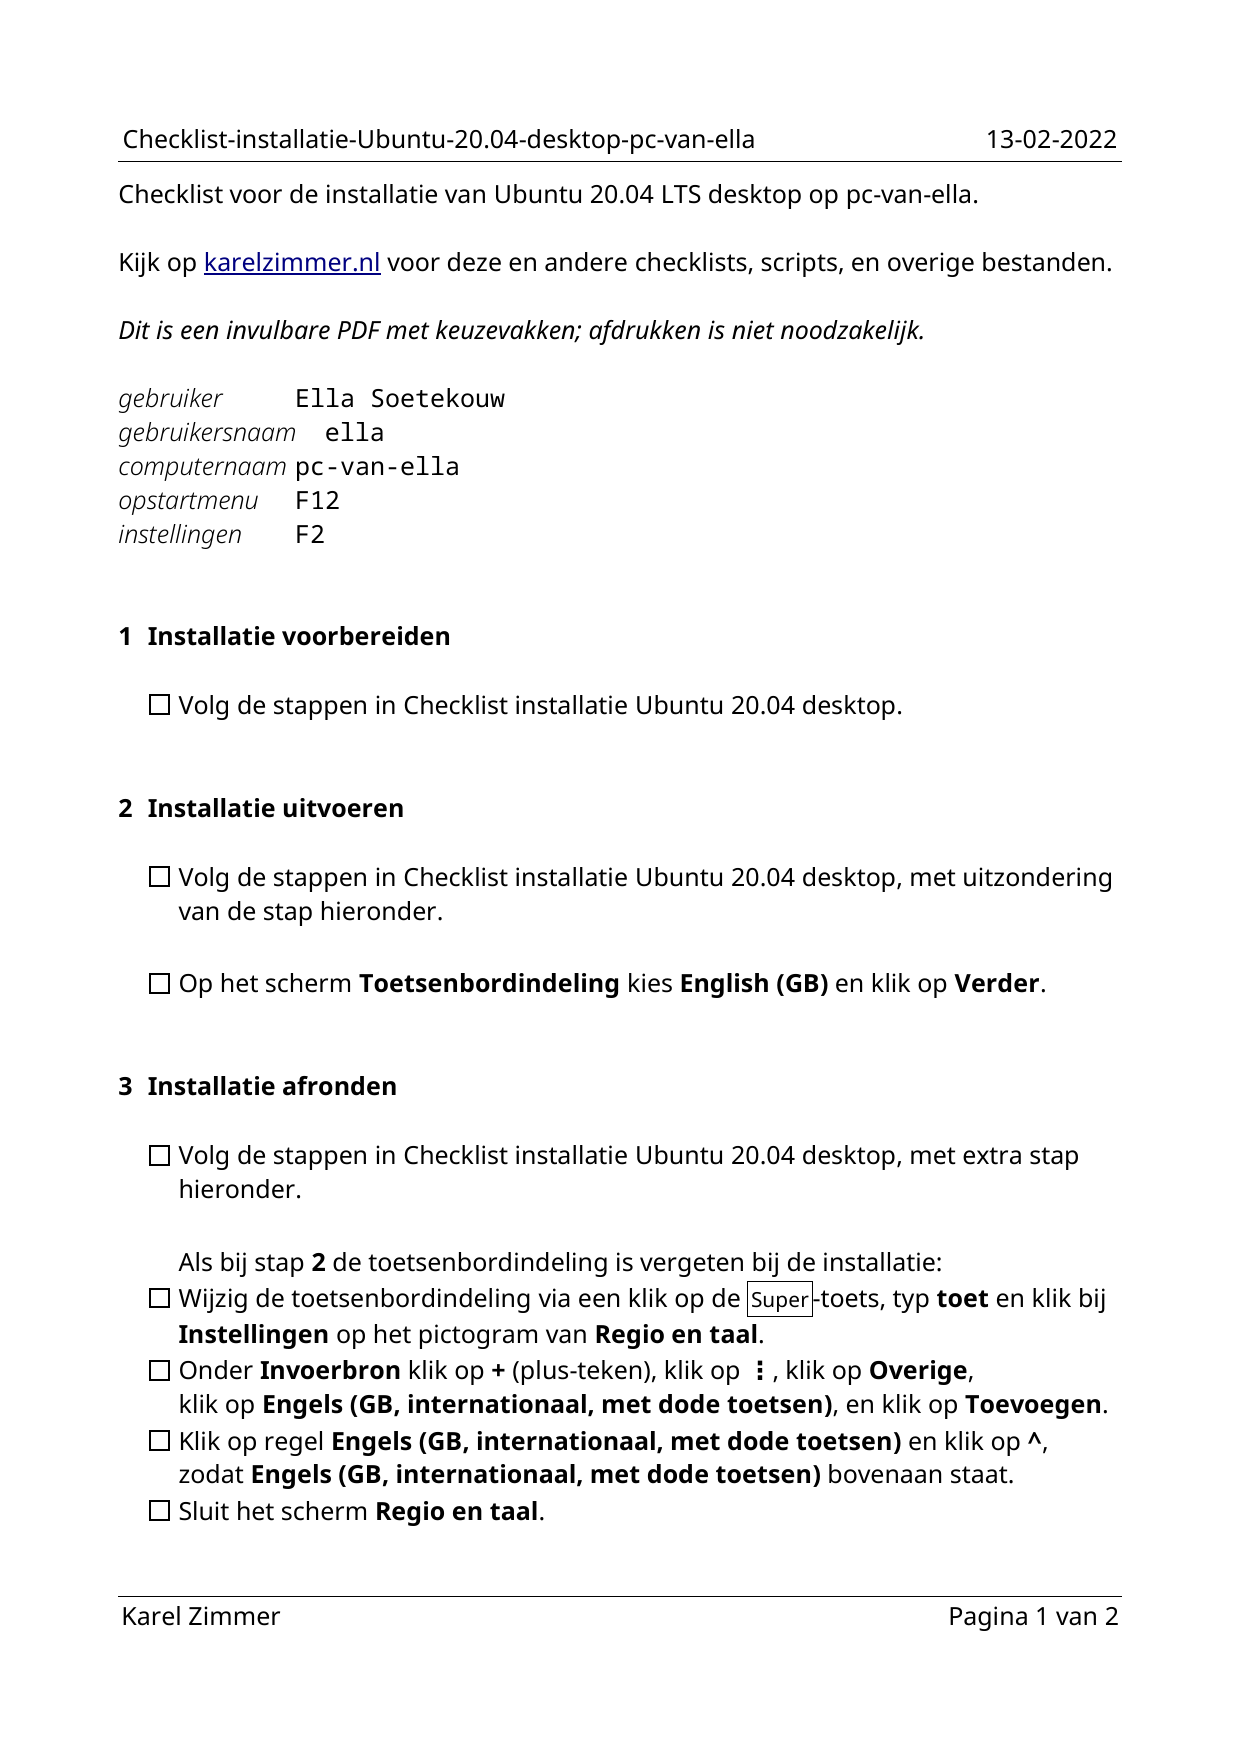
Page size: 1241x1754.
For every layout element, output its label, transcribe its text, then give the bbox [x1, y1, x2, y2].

table_cell Op het scherm Toetsenbordindeling kies English (GB) en klik op Verder. [177, 965, 1120, 1001]
text opstartmenu F12 [118, 483, 1122, 517]
table_cell Wijzig de toetsenbordindeling via een klik op de Super-toets, typ toet en klik bij Instellingen op het pictogram van Regio en taal. [177, 1280, 1120, 1352]
table_cell [141, 929, 177, 965]
table_cell Sluit het scherm Regio en taal. [177, 1493, 1120, 1529]
text computernaam pc-van-ella [118, 449, 1122, 483]
table_cell [141, 1280, 177, 1352]
table_header Volg de stappen in Checklist installatie Ubuntu 20.04 desktop, met uitzondering van de stap hieronder. [177, 859, 1120, 929]
list Installatie afronden [118, 1069, 1122, 1103]
text gebruikersnaam ella [118, 415, 1122, 449]
text Dit is een invulbare PDF met keuzevakken; afdrukken is niet noodzakelijk. [118, 313, 1122, 347]
table_cell [177, 1207, 1120, 1243]
table_cell [141, 965, 177, 1001]
table_cell [141, 1352, 177, 1422]
list Installatie voorbereiden [118, 618, 1122, 652]
table_header [141, 1137, 177, 1207]
table_header Volg de stappen in Checklist installatie Ubuntu 20.04 desktop, met extra stap hieronder. [177, 1137, 1120, 1207]
table_cell [177, 929, 1120, 965]
table_cell Onder Invoerbron klik op + (plus-teken), klik op ⋮, klik op Overige, klik op Engels (GB, internationaal, met dode toetsen), en klik op Toevoegen. [177, 1352, 1120, 1422]
text instellingen F2 [118, 517, 1122, 551]
table_cell [141, 1422, 177, 1492]
table_cell Klik op regel Engels (GB, internationaal, met dode toetsen) en klik op ^, zodat Engels (GB, internationaal, met dode toetsen) bovenaan staat. [177, 1422, 1120, 1492]
list Installatie uitvoeren [118, 791, 1122, 824]
table_header [141, 686, 177, 723]
text Checklist voor de installatie van Ubuntu 20.04 LTS desktop op pc-van-ella. [118, 177, 1122, 211]
table_cell [141, 1207, 177, 1243]
table_cell Als bij stap 2 de toetsenbordindeling is vergeten bij de installatie: [177, 1244, 1120, 1280]
text gebruiker Ella Soetekouw [118, 381, 1122, 415]
table_header Volg de stappen in Checklist installatie Ubuntu 20.04 desktop. [177, 686, 1120, 723]
text Kijk op karelzimmer.nl voor deze en andere checklists, scripts, en overige bestanden. [118, 245, 1122, 279]
table_cell [141, 1493, 177, 1529]
table_cell [141, 1244, 177, 1280]
table_header [141, 859, 177, 929]
